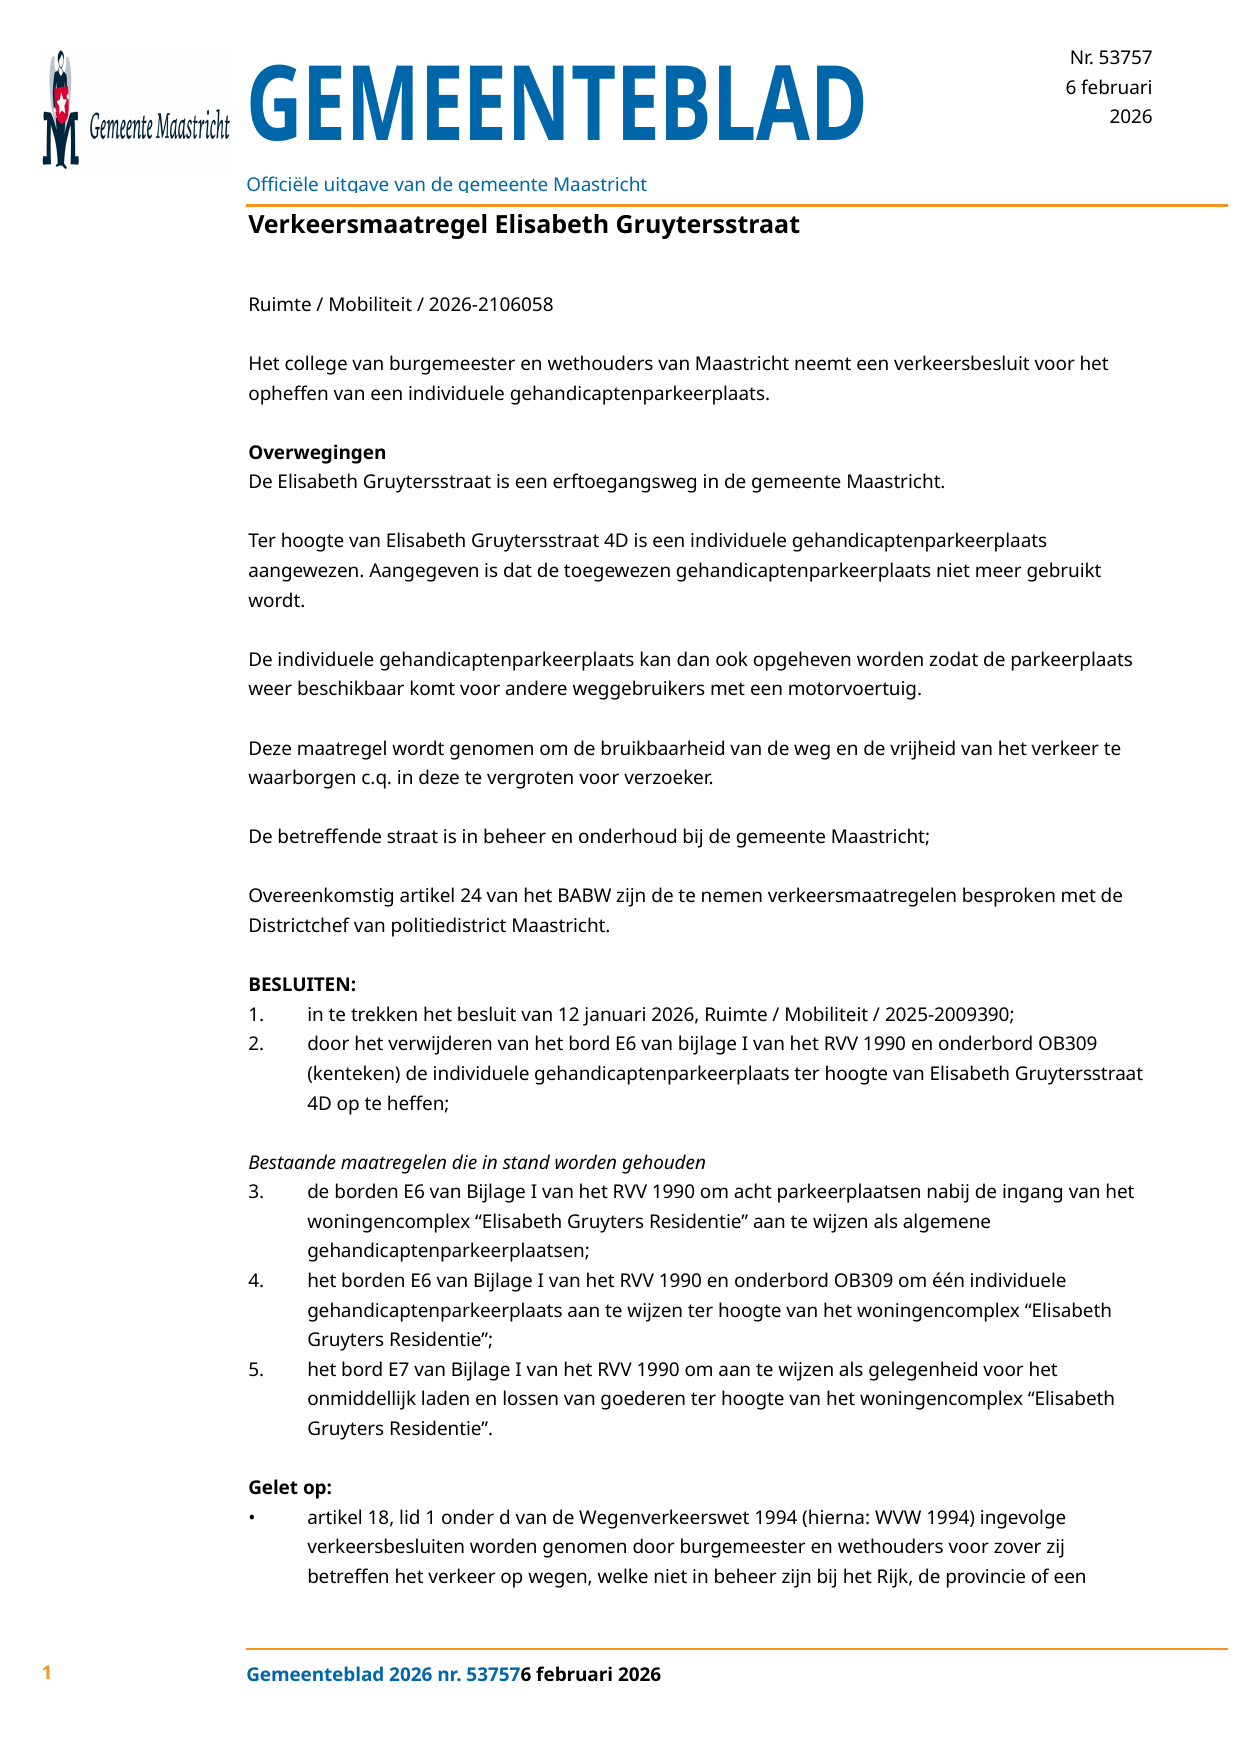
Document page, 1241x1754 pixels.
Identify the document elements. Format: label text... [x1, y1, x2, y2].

list artikel 18, lid 1 onder d van de Wegenverkeerswet 1994 (hierna: WVW 1994) ingevolge verkeersbesluiten worden genomen door burgemeester en wethouders voor zover zij betreffen het verkeer op wegen, welke niet in beheer zijn bij het Rijk, de provincie of een [248, 1504, 1152, 1589]
list het borden E6 van Bijlage I van het RVV 1990 en onderbord OB309 om één individuele gehandicaptenparkeerplaats aan te wijzen ter hoogte van het woningencomplex “Elisabeth Gruyters Residentie”; [248, 1267, 1152, 1352]
text De Elisabeth Gruytersstraat is een erftoegangsweg in de gemeente Maastricht. [248, 468, 1152, 494]
text Overwegingen [248, 439, 1152, 465]
text De betreffende straat is in beheer en onderhoud bij de gemeente Maastricht; [248, 823, 1152, 849]
text Het college van burgemeester en wethouders van Maastricht neemt een verkeersbesluit voor het opheffen van een individuele gehandicaptenparkeerplaats. [248, 350, 1152, 406]
list het bord E7 van Bijlage I van het RVV 1990 om aan te wijzen als gelegenheid voor het onmiddellijk laden en lossen van goederen ter hoogte van het woningencomplex “Elisabeth Gruyters Residentie”. [248, 1356, 1152, 1441]
text Gelet op: [248, 1474, 1152, 1500]
text De individuele gehandicaptenparkeerplaats kan dan ook opgeheven worden zodat de parkeerplaats weer beschikbaar komt voor andere weggebruikers met een motorvoertuig. [248, 646, 1152, 701]
list door het verwijderen van het bord E6 van bijlage I van het RVV 1990 en onderbord OB309 (kenteken) de individuele gehandicaptenparkeerplaats ter hoogte van Elisabeth Gruytersstraat 4D op te heffen; [248, 1031, 1152, 1116]
list de borden E6 van Bijlage I van het RVV 1990 om acht parkeerplaatsen nabij de ingang van het woningencomplex “Elisabeth Gruyters Residentie” aan te wijzen als algemene gehandicaptenparkeerplaatsen; [248, 1178, 1152, 1263]
text Bestaande maatregelen die in stand worden gehouden [248, 1149, 1152, 1175]
list in te trekken het besluit van 12 januari 2026, Ruimte / Mobiliteit / 2025-2009390; [248, 1001, 1152, 1027]
picture [41, 47, 231, 172]
text Verkeersmaatregel Elisabeth Gruytersstraat [248, 207, 1152, 241]
text Ruimte / Mobiliteit / 2026-2106058 [248, 291, 1152, 317]
text BESLUITEN: [248, 971, 1152, 997]
text Ter hoogte van Elisabeth Gruytersstraat 4D is een individuele gehandicaptenparkeerplaats aangewezen. Aangegeven is dat de toegewezen gehandicaptenparkeerplaats niet meer gebruikt wordt. [248, 528, 1152, 613]
text Overeenkomstig artikel 24 van het BABW zijn de te nemen verkeersmaatregelen besproken met de Districtchef van politiedistrict Maastricht. [248, 883, 1152, 938]
text Deze maatregel wordt genomen om de bruikbaarheid van de weg en de vrijheid van het verkeer te waarborgen c.q. in deze te vergroten voor verzoeker. [248, 735, 1152, 790]
